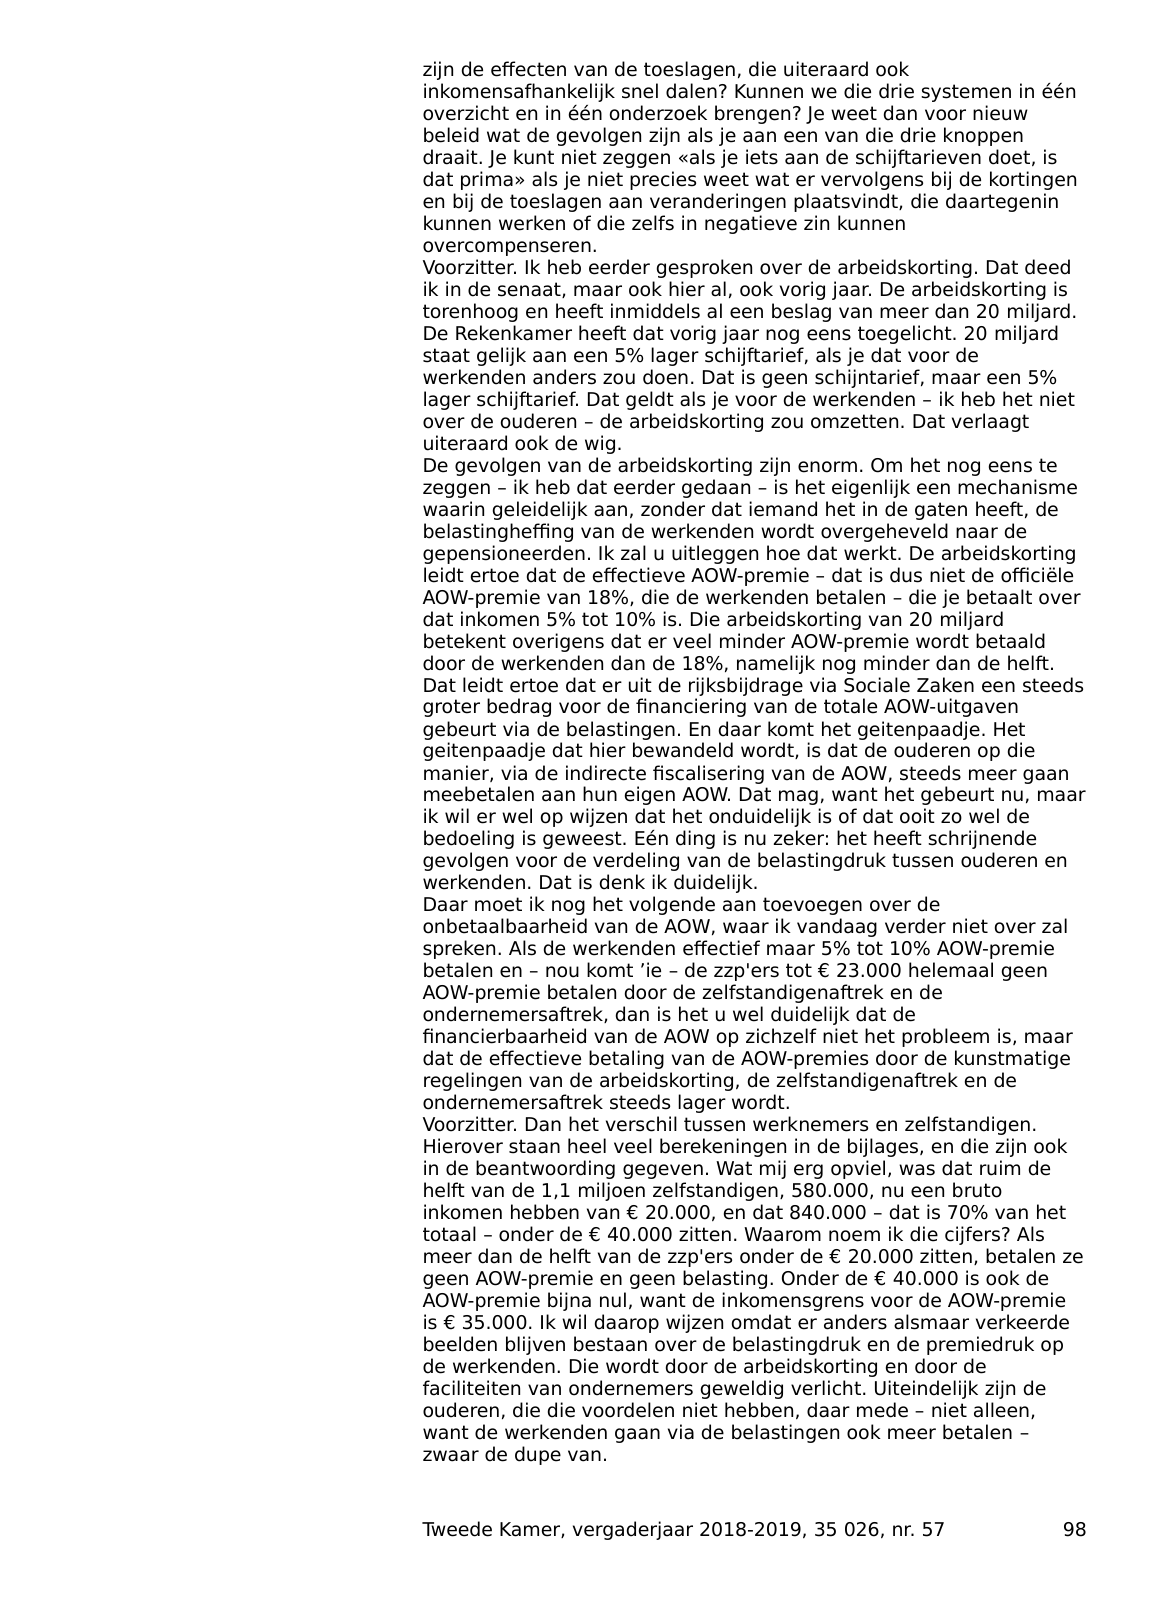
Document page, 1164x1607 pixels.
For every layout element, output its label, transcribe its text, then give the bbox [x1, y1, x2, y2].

text Voorzitter. Dan het verschil tussen werknemers en zelfstandigen. Hierover staan heel veel berekeningen in de bijlages, en die zijn ook in de beantwoording gegeven. Wat mij erg opviel, was dat ruim de helft van de 1,1 miljoen zelfstandigen, 580.000, nu een bruto inkomen hebben van € 20.000, en dat 840.000 – dat is 70% van het totaal – onder de € 40.000 zitten. Waarom noem ik die cijfers? Als meer dan de helft van de zzp'ers onder de € 20.000 zitten, betalen ze geen AOW-premie en geen belasting. Onder de € 40.000 is ook de AOW-premie bijna nul, want de inkomensgrens voor de AOW-premie is € 35.000. Ik wil daarop wijzen omdat er anders alsmaar verkeerde beelden blijven bestaan over de belastingdruk en de premiedruk op de werkenden. Die wordt door de arbeidskorting en door de faciliteiten van ondernemers geweldig verlicht. Uiteindelijk zijn de ouderen, die die voordelen niet hebben, daar mede – niet alleen, want de werkenden gaan via de belastingen ook meer betalen – zwaar de dupe van. [422, 1114, 1087, 1466]
text Voorzitter. Ik heb eerder gesproken over de arbeidskorting. Dat deed ik in de senaat, maar ook hier al, ook vorig jaar. De arbeidskorting is torenhoog en heeft inmiddels al een beslag van meer dan 20 miljard. De Rekenkamer heeft dat vorig jaar nog eens toegelicht. 20 miljard staat gelijk aan een 5% lager schijftarief, als je dat voor de werkenden anders zou doen. Dat is geen schijntarief, maar een 5% lager schijftarief. Dat geldt als je voor de werkenden – ik heb het niet over de ouderen – de arbeidskorting zou omzetten. Dat verlaagt uiteraard ook de wig. [422, 257, 1087, 455]
text De gevolgen van de arbeidskorting zijn enorm. Om het nog eens te zeggen – ik heb dat eerder gedaan – is het eigenlijk een mechanisme waarin geleidelijk aan, zonder dat iemand het in de gaten heeft, de belastingheffing van de werkenden wordt overgeheveld naar de gepensioneerden. Ik zal u uitleggen hoe dat werkt. De arbeidskorting leidt ertoe dat de effectieve AOW-premie – dat is dus niet de officiële AOW-premie van 18%, die de werkenden betalen – die je betaalt over dat inkomen 5% tot 10% is. Die arbeidskorting van 20 miljard betekent overigens dat er veel minder AOW-premie wordt betaald door de werkenden dan de 18%, namelijk nog minder dan de helft. Dat leidt ertoe dat er uit de rijksbijdrage via Sociale Zaken een steeds groter bedrag voor de financiering van de totale AOW-uitgaven gebeurt via de belastingen. En daar komt het geitenpaadje. Het geitenpaadje dat hier bewandeld wordt, is dat de ouderen op die manier, via de indirecte fiscalisering van de AOW, steeds meer gaan meebetalen aan hun eigen AOW. Dat mag, want het gebeurt nu, maar ik wil er wel op wijzen dat het onduidelijk is of dat ooit zo wel de bedoeling is geweest. Eén ding is nu zeker: het heeft schrijnende gevolgen voor de verdeling van de belastingdruk tussen ouderen en werkenden. Dat is denk ik duidelijk. [422, 455, 1087, 894]
text Daar moet ik nog het volgende aan toevoegen over de onbetaalbaarheid van de AOW, waar ik vandaag verder niet over zal spreken. Als de werkenden effectief maar 5% tot 10% AOW-premie betalen en – nou komt ’ie – de zzp'ers tot € 23.000 helemaal geen AOW-premie betalen door de zelfstandigenaftrek en de ondernemersaftrek, dan is het u wel duidelijk dat de financierbaarheid van de AOW op zichzelf niet het probleem is, maar dat de effectieve betaling van de AOW-premies door de kunstmatige regelingen van de arbeidskorting, de zelfstandigenaftrek en de ondernemersaftrek steeds lager wordt. [422, 894, 1087, 1114]
text zijn de effecten van de toeslagen, die uiteraard ook inkomensafhankelijk snel dalen? Kunnen we die drie systemen in één overzicht en in één onderzoek brengen? Je weet dan voor nieuw beleid wat de gevolgen zijn als je aan een van die drie knoppen draait. Je kunt niet zeggen «als je iets aan de schijftarieven doet, is dat prima» als je niet precies weet wat er vervolgens bij de kortingen en bij de toeslagen aan veranderingen plaatsvindt, die daartegenin kunnen werken of die zelfs in negatieve zin kunnen overcompenseren. [422, 59, 1087, 257]
